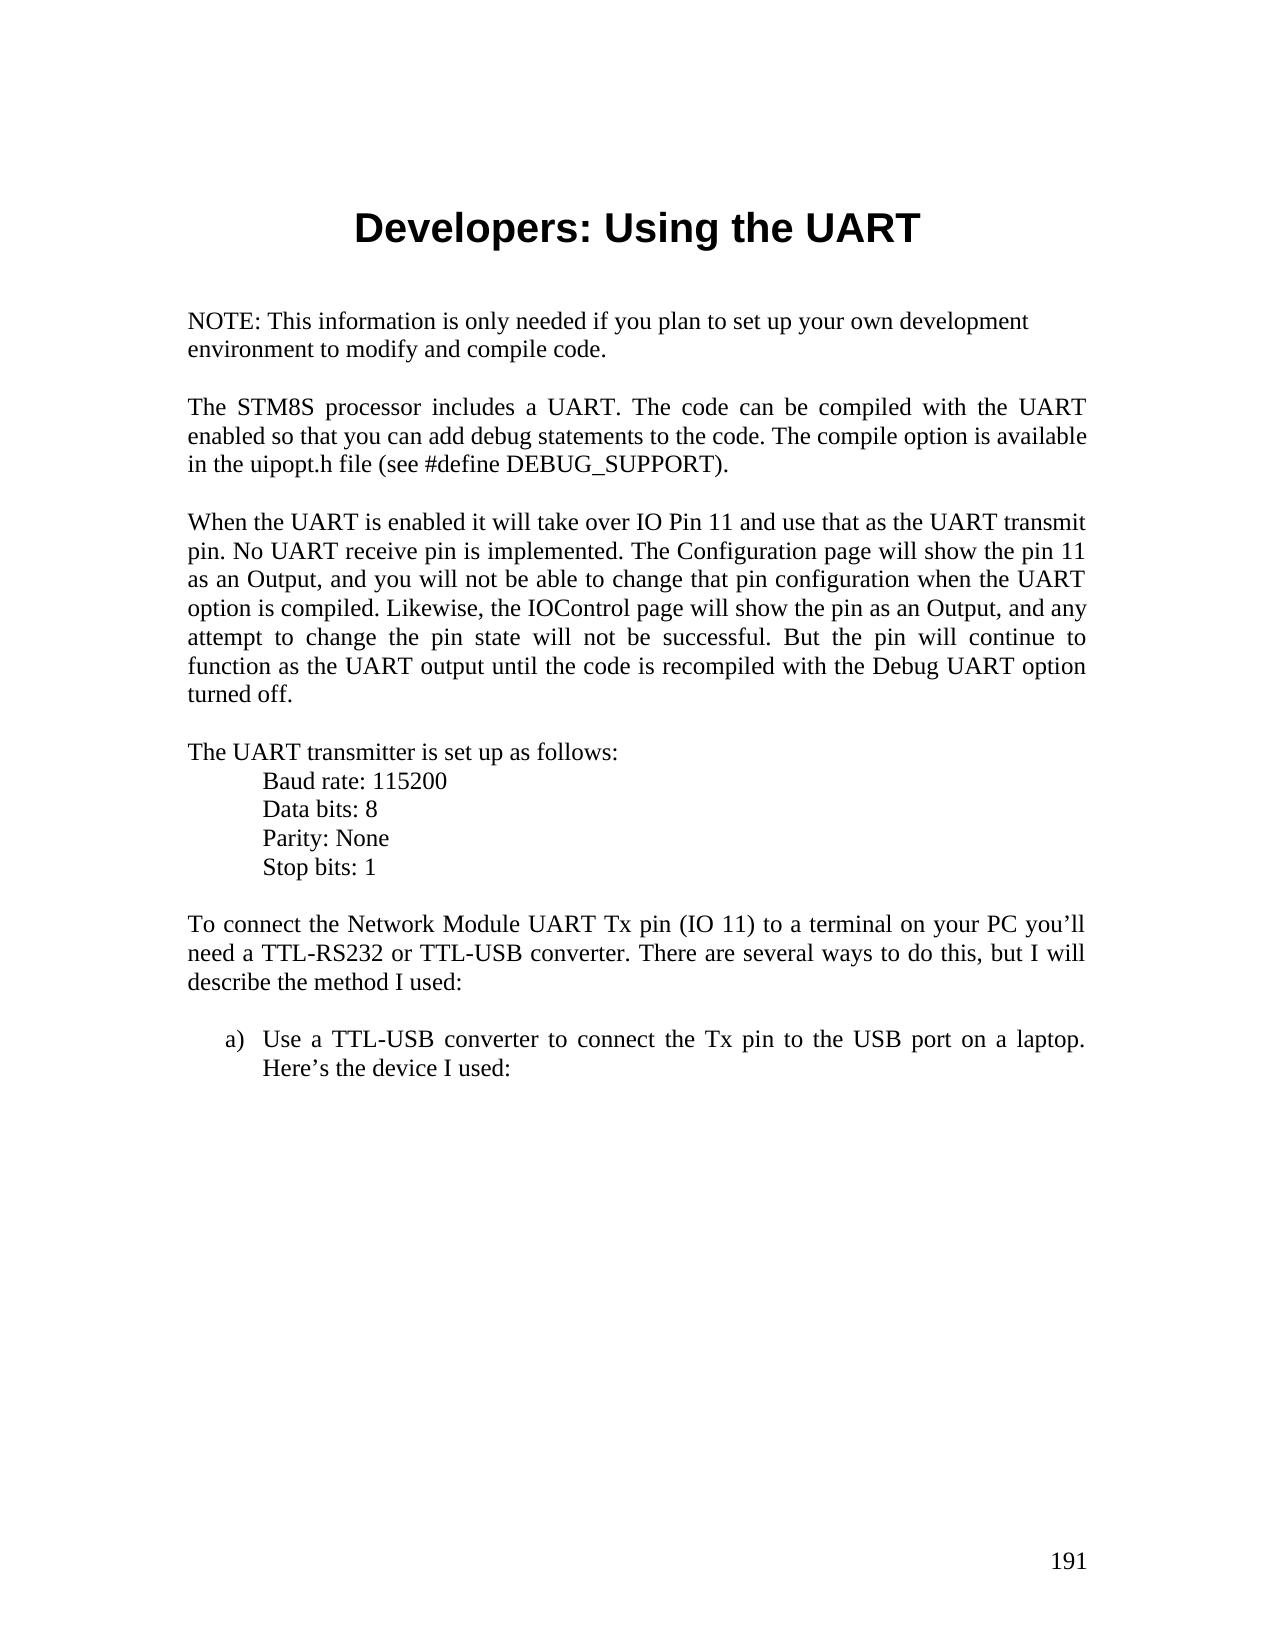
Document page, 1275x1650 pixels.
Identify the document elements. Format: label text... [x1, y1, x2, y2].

text Parity: None [262, 823, 1087, 852]
subtitle Developers: Using the UART [187, 204, 1087, 252]
text To connect the Network Module UART Tx pin (IO 11) to a terminal on your PC you’ll need a TTL-RS232 or TTL-USB converter. There are several ways to do this, but I will describe the method I used: [187, 909, 1087, 996]
list Use a TTL-USB converter to connect the Tx pin to the USB port on a laptop. Here’s the device I used: [225, 1024, 1087, 1082]
text NOTE: This information is only needed if you plan to set up your own development environment to modify and compile code. [187, 306, 1087, 363]
text Stop bits: 1 [262, 852, 1087, 881]
text Data bits: 8 [262, 794, 1087, 823]
text Baud rate: 115200 [262, 766, 1087, 794]
text The UART transmitter is set up as follows: [187, 737, 1087, 766]
text When the UART is enabled it will take over IO Pin 11 and use that as the UART transmit pin. No UART receive pin is implemented. The Configuration page will show the pin 11 as an Output, and you will not be able to change that pin configuration when the UART option is compiled. Likewise, the IOControl page will show the pin as an Output, and any attempt to change the pin state will not be successful. But the pin will continue to function as the UART output until the code is recompiled with the Debug UART option turned off. [187, 507, 1087, 708]
text The STM8S processor includes a UART. The code can be compiled with the UART enabled so that you can add debug statements to the code. The compile option is available in the uipopt.h file (see #define DEBUG_SUPPORT). [187, 392, 1087, 478]
